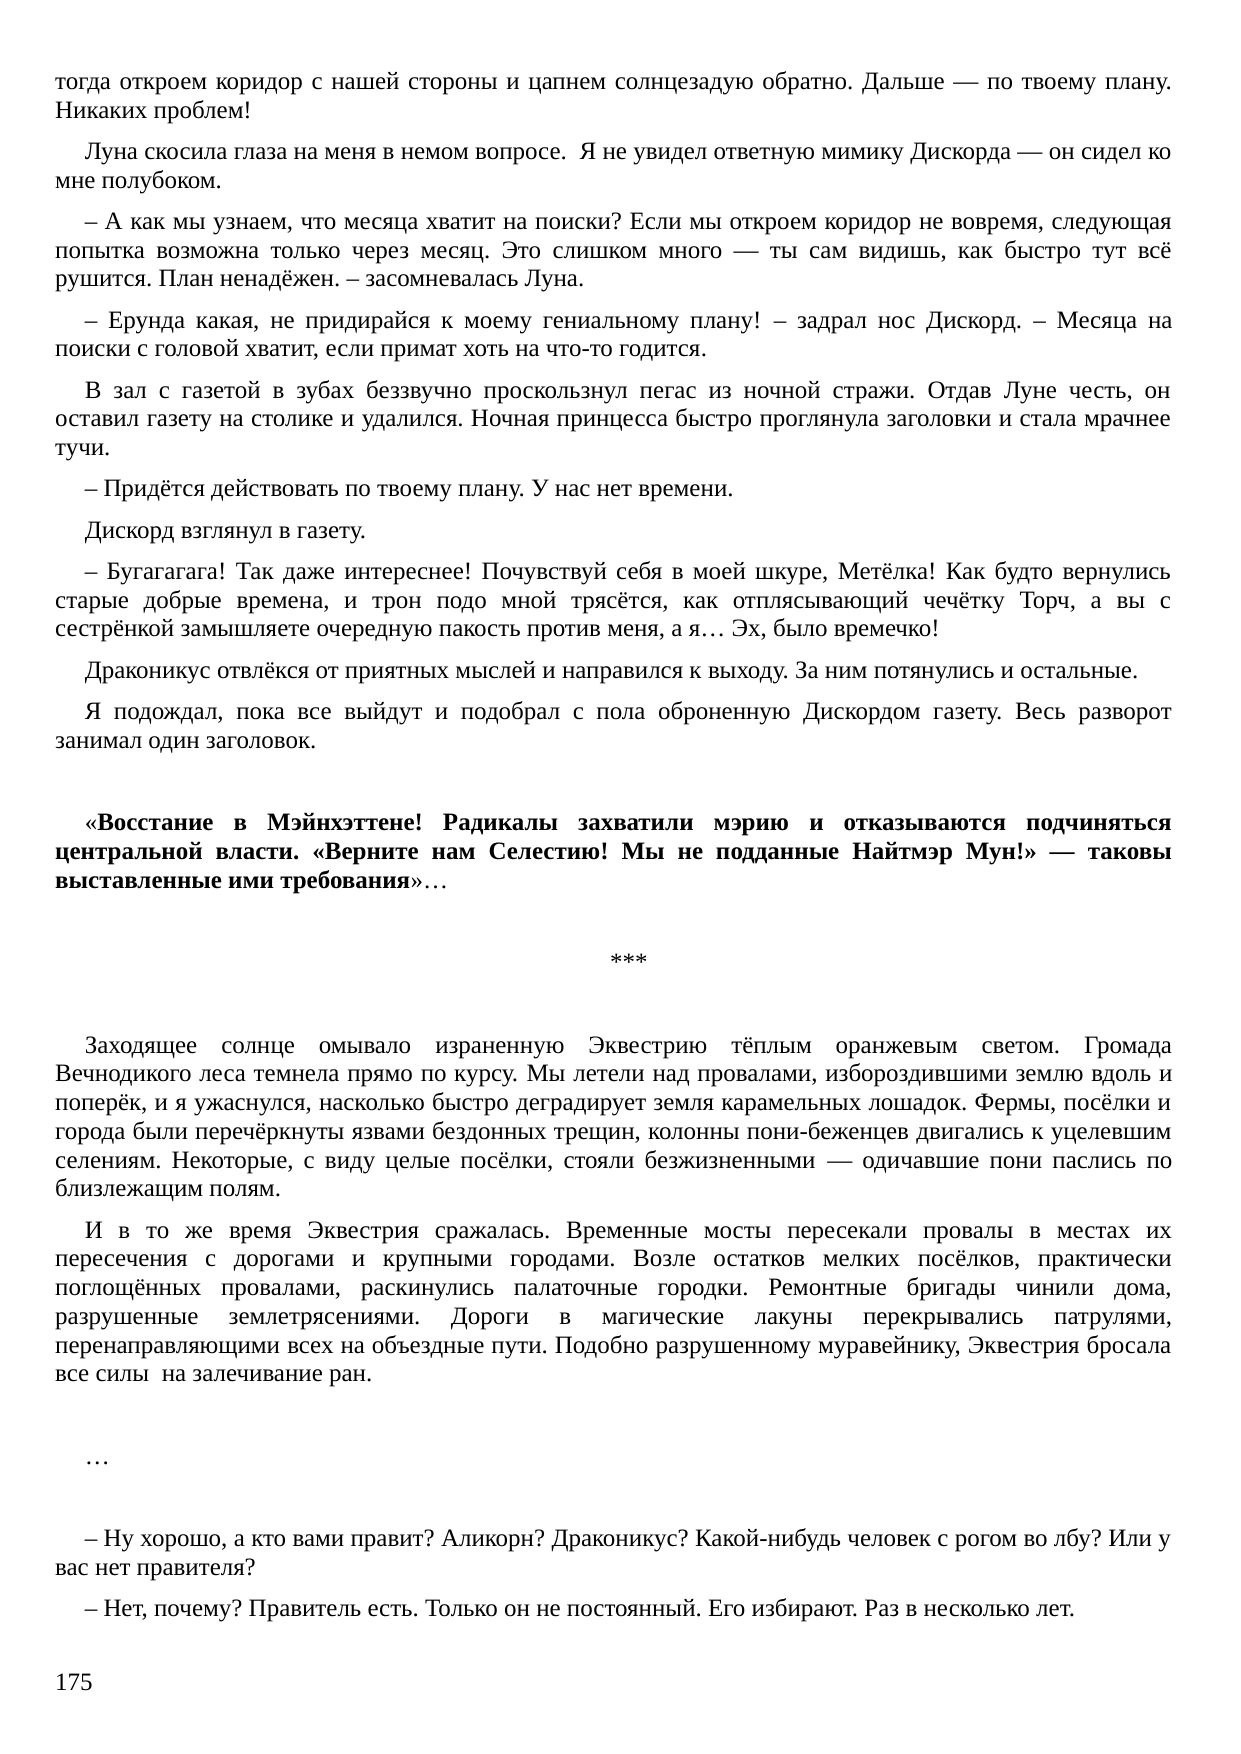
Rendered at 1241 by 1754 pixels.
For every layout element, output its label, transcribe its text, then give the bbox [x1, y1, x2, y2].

text Драконикус отвлёкся от приятных мыслей и направился к выходу. За ним потянулись и остальные. [55, 655, 1173, 683]
text … [55, 1441, 1173, 1470]
text «Восстание в Мэйнхэттене! Радикалы захватили мэрию и отказываются подчиняться центральной власти. «Верните нам Селестию! Мы не подданные Найтмэр Мун!» — таковы выставленные ими требования»… [55, 807, 1173, 893]
text И в то же время Эквестрия сражалась. Временные мосты пересекали провалы в местах их пересечения с дорогами и крупными городами. Возле остатков мелких посёлков, практически поглощённых провалами, раскинулись палаточные городки. Ремонтные бригады чинили дома, разрушенные землетрясениями. Дороги в магические лакуны перекрывались патрулями, перенаправляющими всех на объездные пути. Подобно разрушенному муравейнику, Эквестрия бросала все силы на залечивание ран. [55, 1215, 1173, 1387]
text – Ерунда какая, не придирайся к моему гениальному плану! – задрал нос Дискорд. – Месяца на поиски с головой хватит, если примат хоть на что-то годится. [55, 305, 1173, 362]
text Заходящее солнце омывало израненную Эквестрию тёплым оранжевым светом. Громада Вечнодикого леса темнела прямо по курсу. Мы летели над провалами, избороздившими землю вдоль и поперёк, и я ужаснулся, насколько быстро деградирует земля карамельных лошадок. Фермы, посёлки и города были перечёркнуты язвами бездонных трещин, колонны пони-беженцев двигались к уцелевшим селениям. Некоторые, с виду целые посёлки, стояли безжизненными — одичавшие пони паслись по близлежащим полям. [55, 1030, 1173, 1202]
text Дискорд взглянул в газету. [55, 515, 1173, 543]
text – Ну хорошо, а кто вами правит? Аликорн? Драконикус? Какой-нибудь человек с рогом во лбу? Или у вас нет правителя? [55, 1523, 1173, 1581]
text *** [55, 947, 1173, 976]
text В зал с газетой в зубах беззвучно проскользнул пегас из ночной стражи. Отдав Луне честь, он оставил газету на столике и удалился. Ночная принцесса быстро проглянула заголовки и стала мрачнее тучи. [55, 375, 1173, 461]
text Я подождал, пока все выйдут и подобрал с пола оброненную Дискордом газету. Весь разворот занимал один заголовок. [55, 696, 1173, 753]
text – Бугагагага! Так даже интереснее! Почувствуй себя в моей шкуре, Метёлка! Как будто вернулись старые добрые времена, и трон подо мной трясётся, как отплясывающий чечётку Торч, а вы с сестрёнкой замышляете очередную пакость против меня, а я… Эх, было времечко! [55, 556, 1173, 642]
text тогда откроем коридор с нашей стороны и цапнем солнцезадую обратно. Дальше — по твоему плану. Никаких проблем! [55, 66, 1173, 123]
text Луна скосила глаза на меня в немом вопросе. Я не увидел ответную мимику Дискорда — он сидел ко мне полубоком. [55, 136, 1173, 193]
text – Придётся действовать по твоему плану. У нас нет времени. [55, 473, 1173, 502]
text – Нет, почему? Правитель есть. Только он не постоянный. Его избирают. Раз в несколько лет. [55, 1593, 1173, 1622]
text – А как мы узнаем, что месяца хватит на поиски? Если мы откроем коридор не вовремя, следующая попытка возможна только через месяц. Это слишком много — ты сам видишь, как быстро тут всё рушится. План ненадёжен. – засомневалась Луна. [55, 206, 1173, 292]
